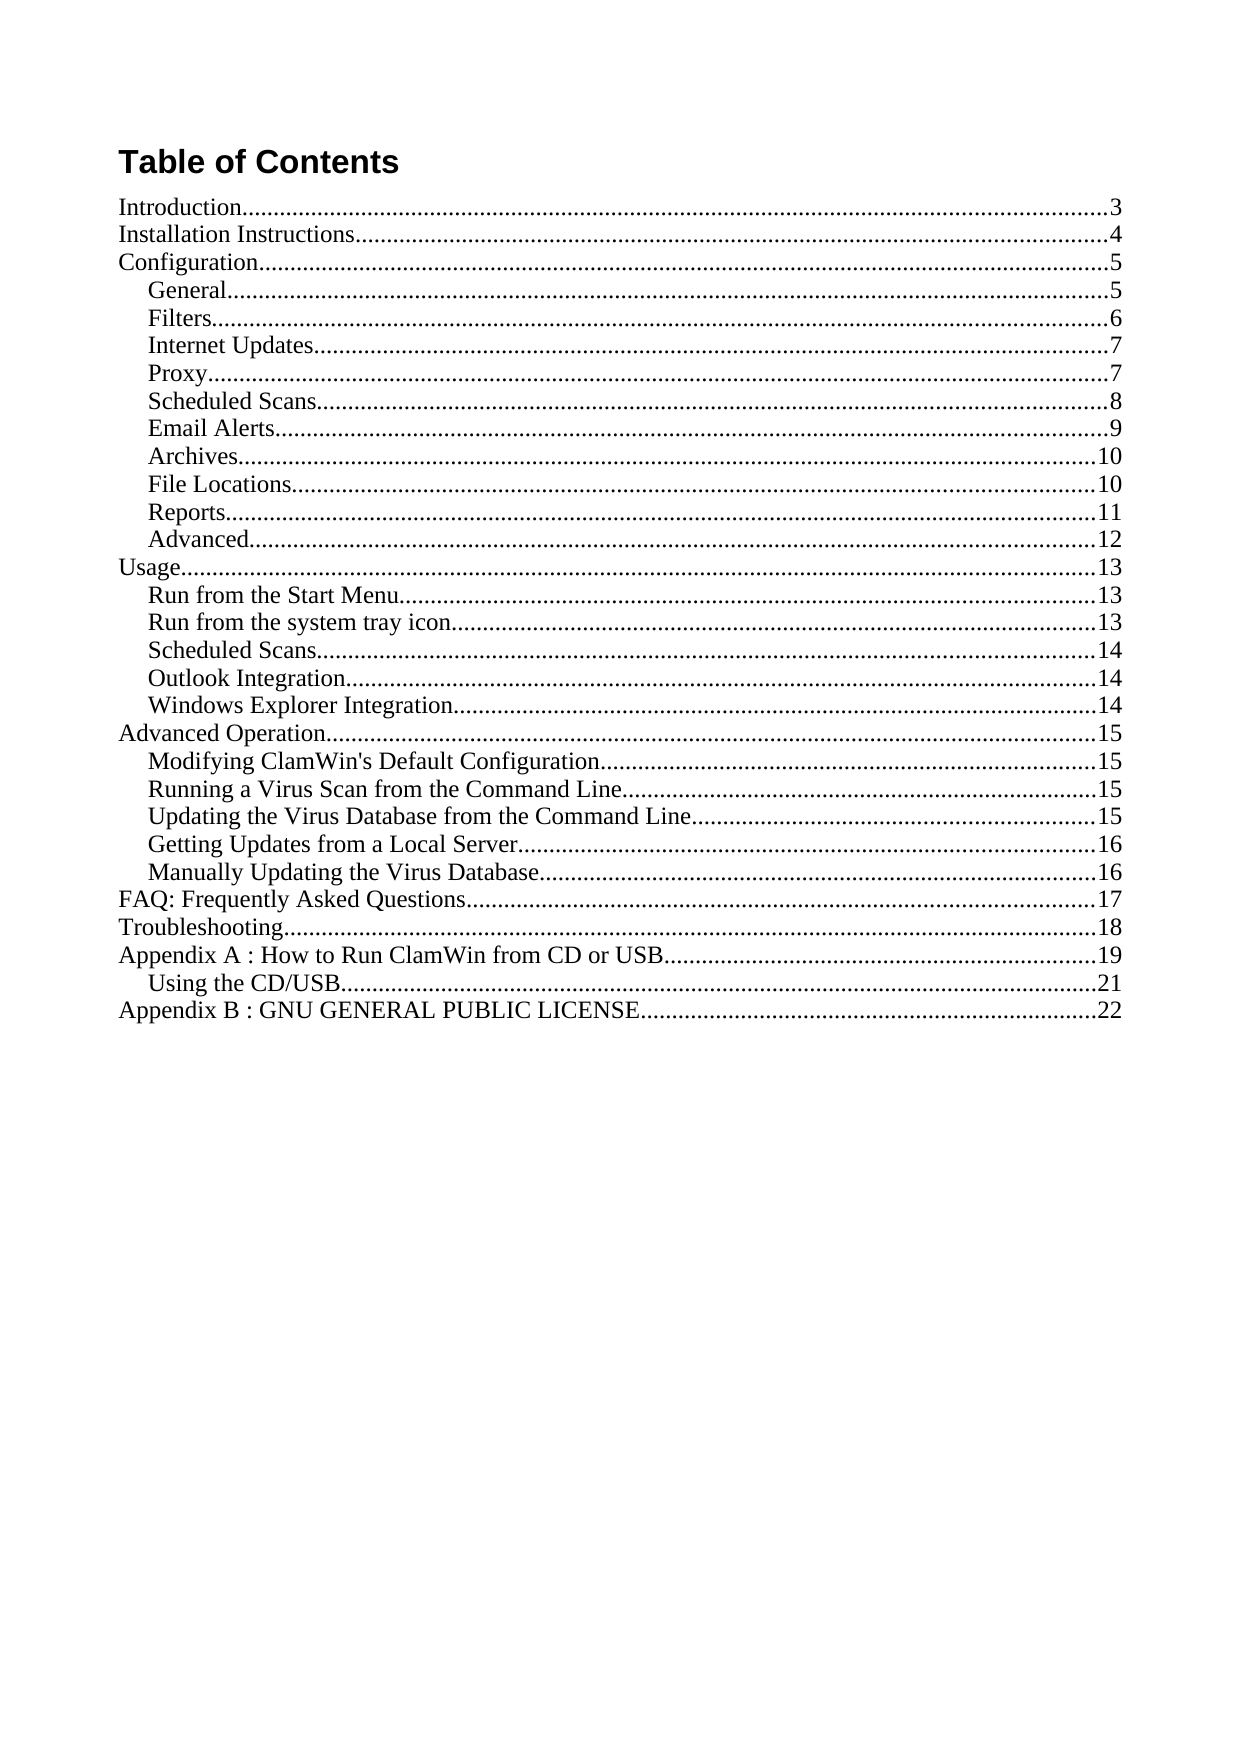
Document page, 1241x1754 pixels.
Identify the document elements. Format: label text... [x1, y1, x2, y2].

text Scheduled Scans 8 [148, 387, 1122, 414]
text Introduction 3 [118, 193, 1122, 221]
text General 5 [148, 276, 1122, 304]
text Reports 11 [148, 498, 1122, 525]
text Email Alerts 9 [148, 414, 1122, 442]
text Run from the Start Menu 13 [148, 581, 1122, 608]
text Running a Virus Scan from the Command Line 15 [148, 775, 1122, 802]
text Run from the system tray icon 13 [148, 608, 1122, 636]
text Appendix B : GNU GENERAL PUBLIC LICENSE 22 [118, 996, 1122, 1024]
text Proxy 7 [148, 359, 1122, 387]
text Archives 10 [148, 442, 1122, 470]
subtitle Table of Contents [118, 143, 1122, 180]
text Scheduled Scans 14 [148, 636, 1122, 664]
text Installation Instructions 4 [118, 221, 1122, 248]
text FAQ: Frequently Asked Questions 17 [118, 886, 1122, 913]
text Internet Updates 7 [148, 331, 1122, 359]
text Advanced 12 [148, 525, 1122, 553]
text Modifying ClamWin's Default Configuration 15 [148, 747, 1122, 775]
text File Locations 10 [148, 470, 1122, 498]
text Filters 6 [148, 304, 1122, 331]
text Appendix A : How to Run ClamWin from CD or USB 19 [118, 941, 1122, 969]
text Manually Updating the Virus Database 16 [148, 858, 1122, 886]
text Troubleshooting 18 [118, 913, 1122, 941]
text Windows Explorer Integration 14 [148, 692, 1122, 719]
text Usage 13 [118, 553, 1122, 581]
text Updating the Virus Database from the Command Line 15 [148, 802, 1122, 830]
text Advanced Operation 15 [118, 719, 1122, 747]
text Configuration 5 [118, 248, 1122, 276]
text Using the CD/USB 21 [148, 969, 1122, 996]
text Getting Updates from a Local Server 16 [148, 830, 1122, 858]
text Outlook Integration 14 [148, 664, 1122, 692]
